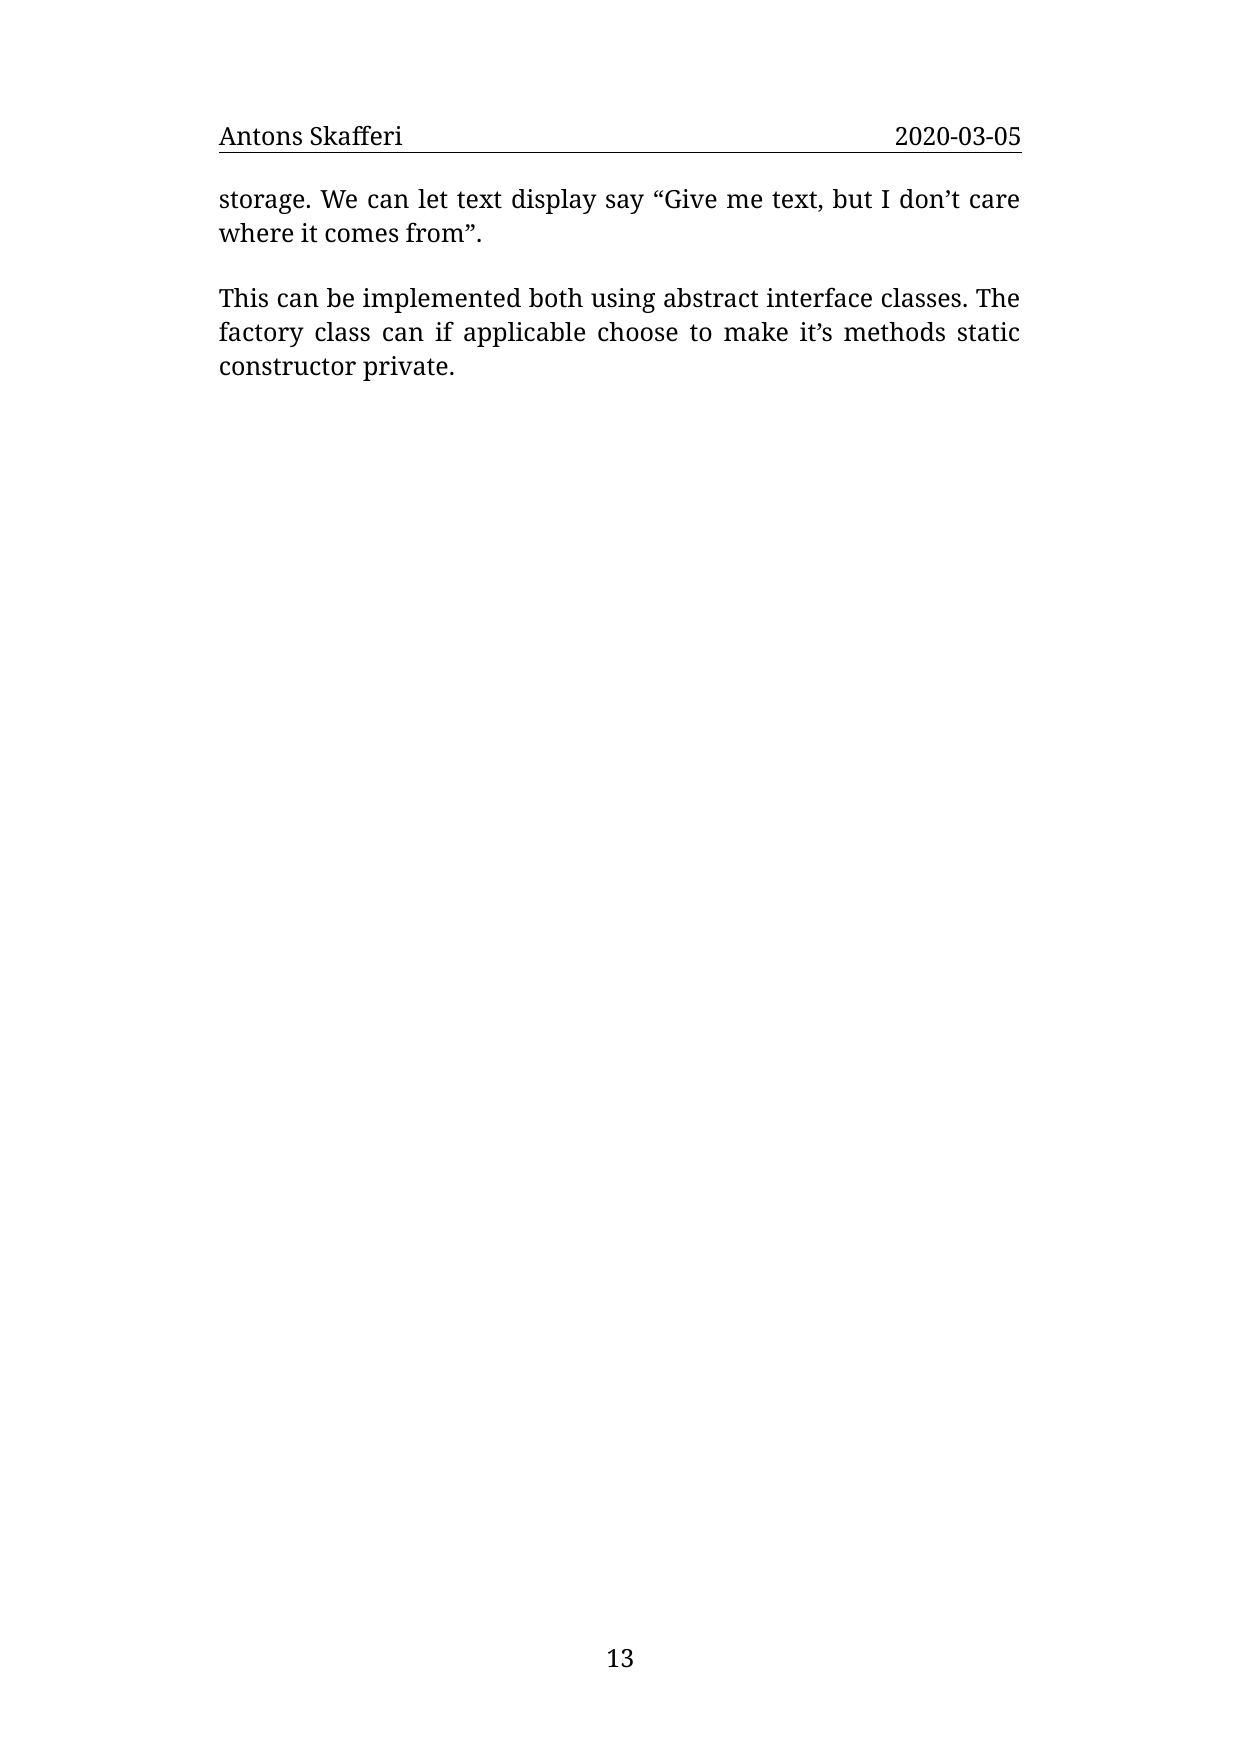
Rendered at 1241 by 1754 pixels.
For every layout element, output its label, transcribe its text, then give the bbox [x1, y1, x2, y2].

text storage. We can let text display say “Give me text, but I don’t care where it comes from”. [218, 182, 1022, 250]
text This can be implemented both using abstract interface classes. The factory class can if applicable choose to make it’s methods static constructor private. [218, 281, 1022, 383]
